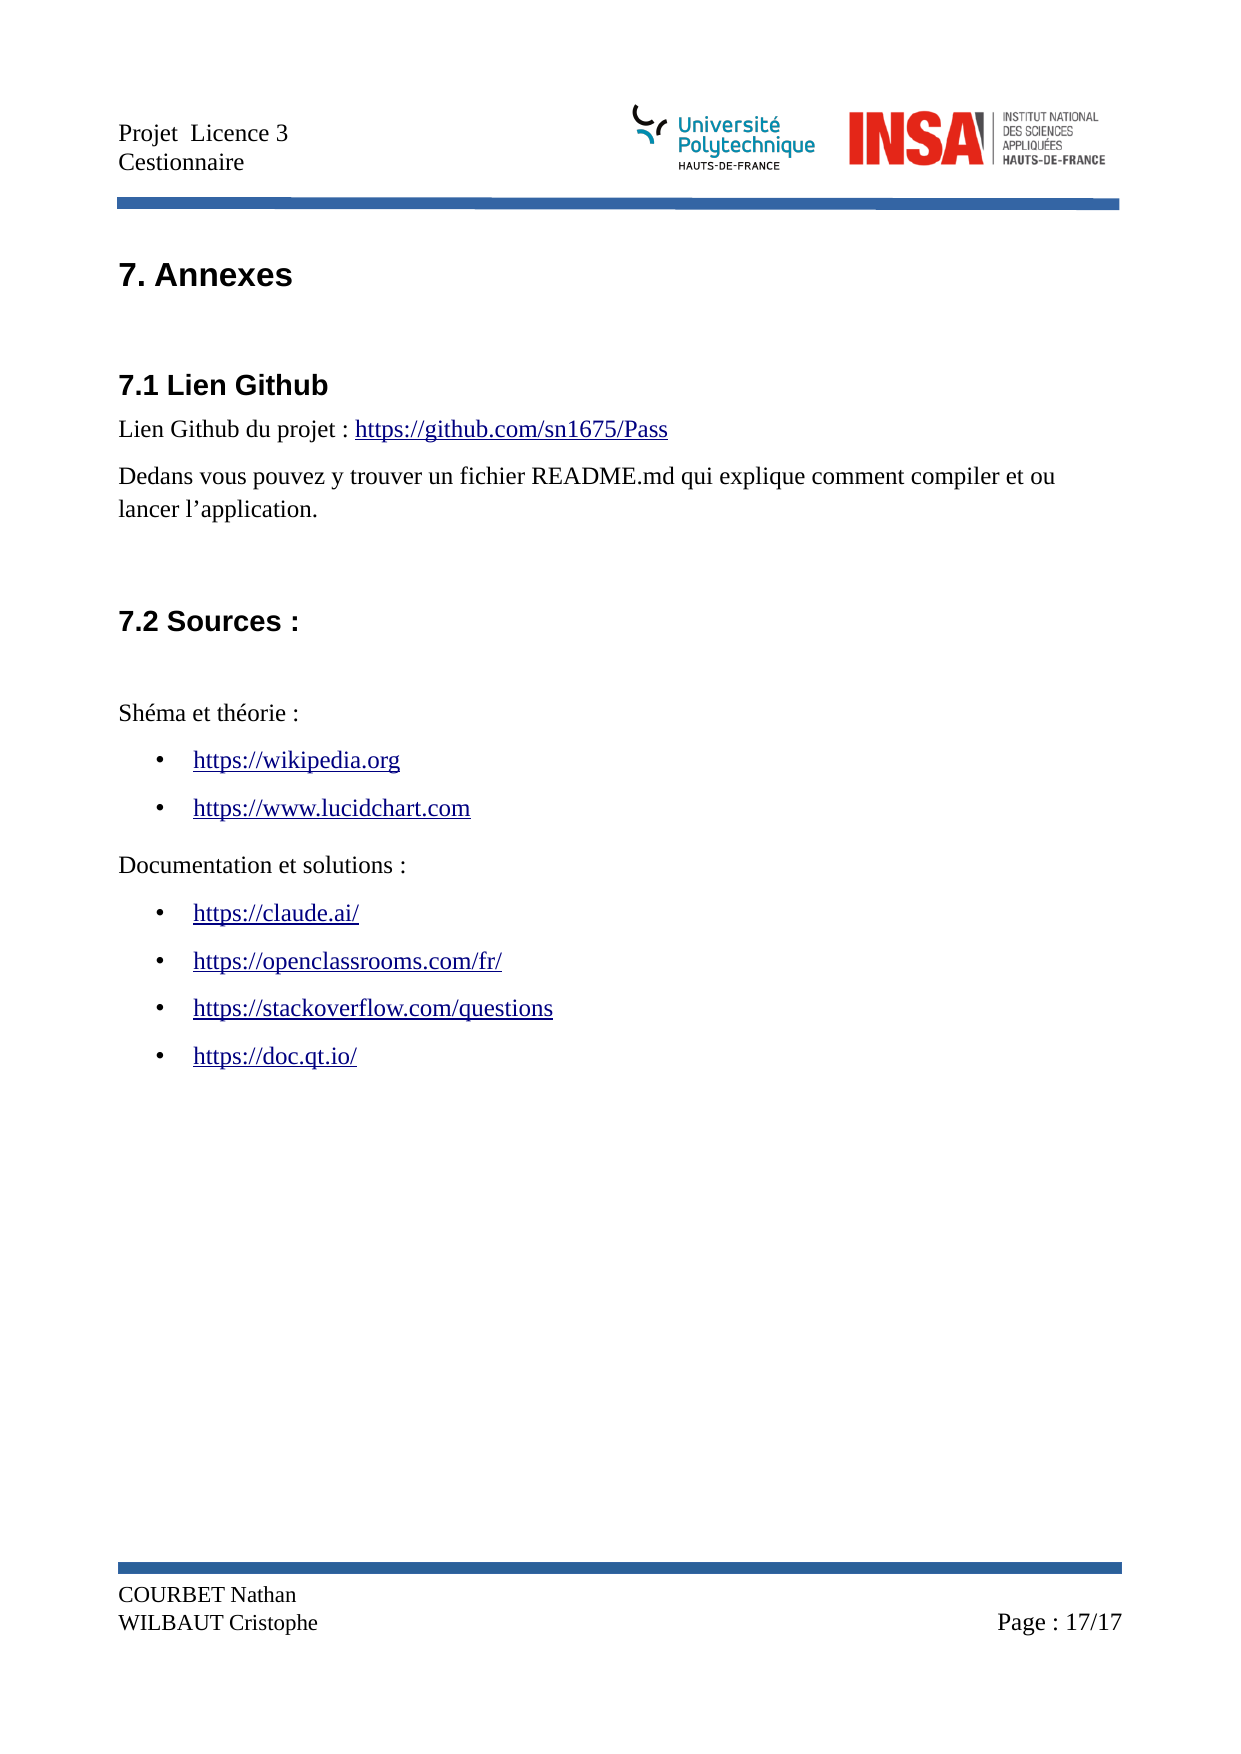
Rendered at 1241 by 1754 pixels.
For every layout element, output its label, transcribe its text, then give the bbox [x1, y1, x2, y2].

list https://stackoverflow.com/questions [156, 993, 1122, 1022]
list https://doc.qt.io/ [156, 1041, 1122, 1070]
list https://www.lucidchart.com [156, 793, 1122, 822]
picture [832, 96, 1113, 180]
text Shéma et théorie : [118, 698, 1122, 727]
subtitle 7. Annexes [118, 255, 1122, 293]
text Documentation et solutions : [118, 851, 1122, 879]
list https://wikipedia.org [156, 746, 1122, 774]
subtitle 7.2 Sources : [118, 604, 1122, 638]
subtitle 7.1 Lien Github [118, 368, 1122, 401]
picture [622, 94, 825, 181]
text Dedans vous pouvez y trouver un fichier README.md qui explique comment compiler et ou lancer l’application. [118, 461, 1122, 523]
text Lien Github du projet : https://github.com/sn1675/Pass [118, 414, 1122, 443]
list https://claude.ai/ [156, 898, 1122, 927]
list https://openclassrooms.com/fr/ [156, 946, 1122, 974]
